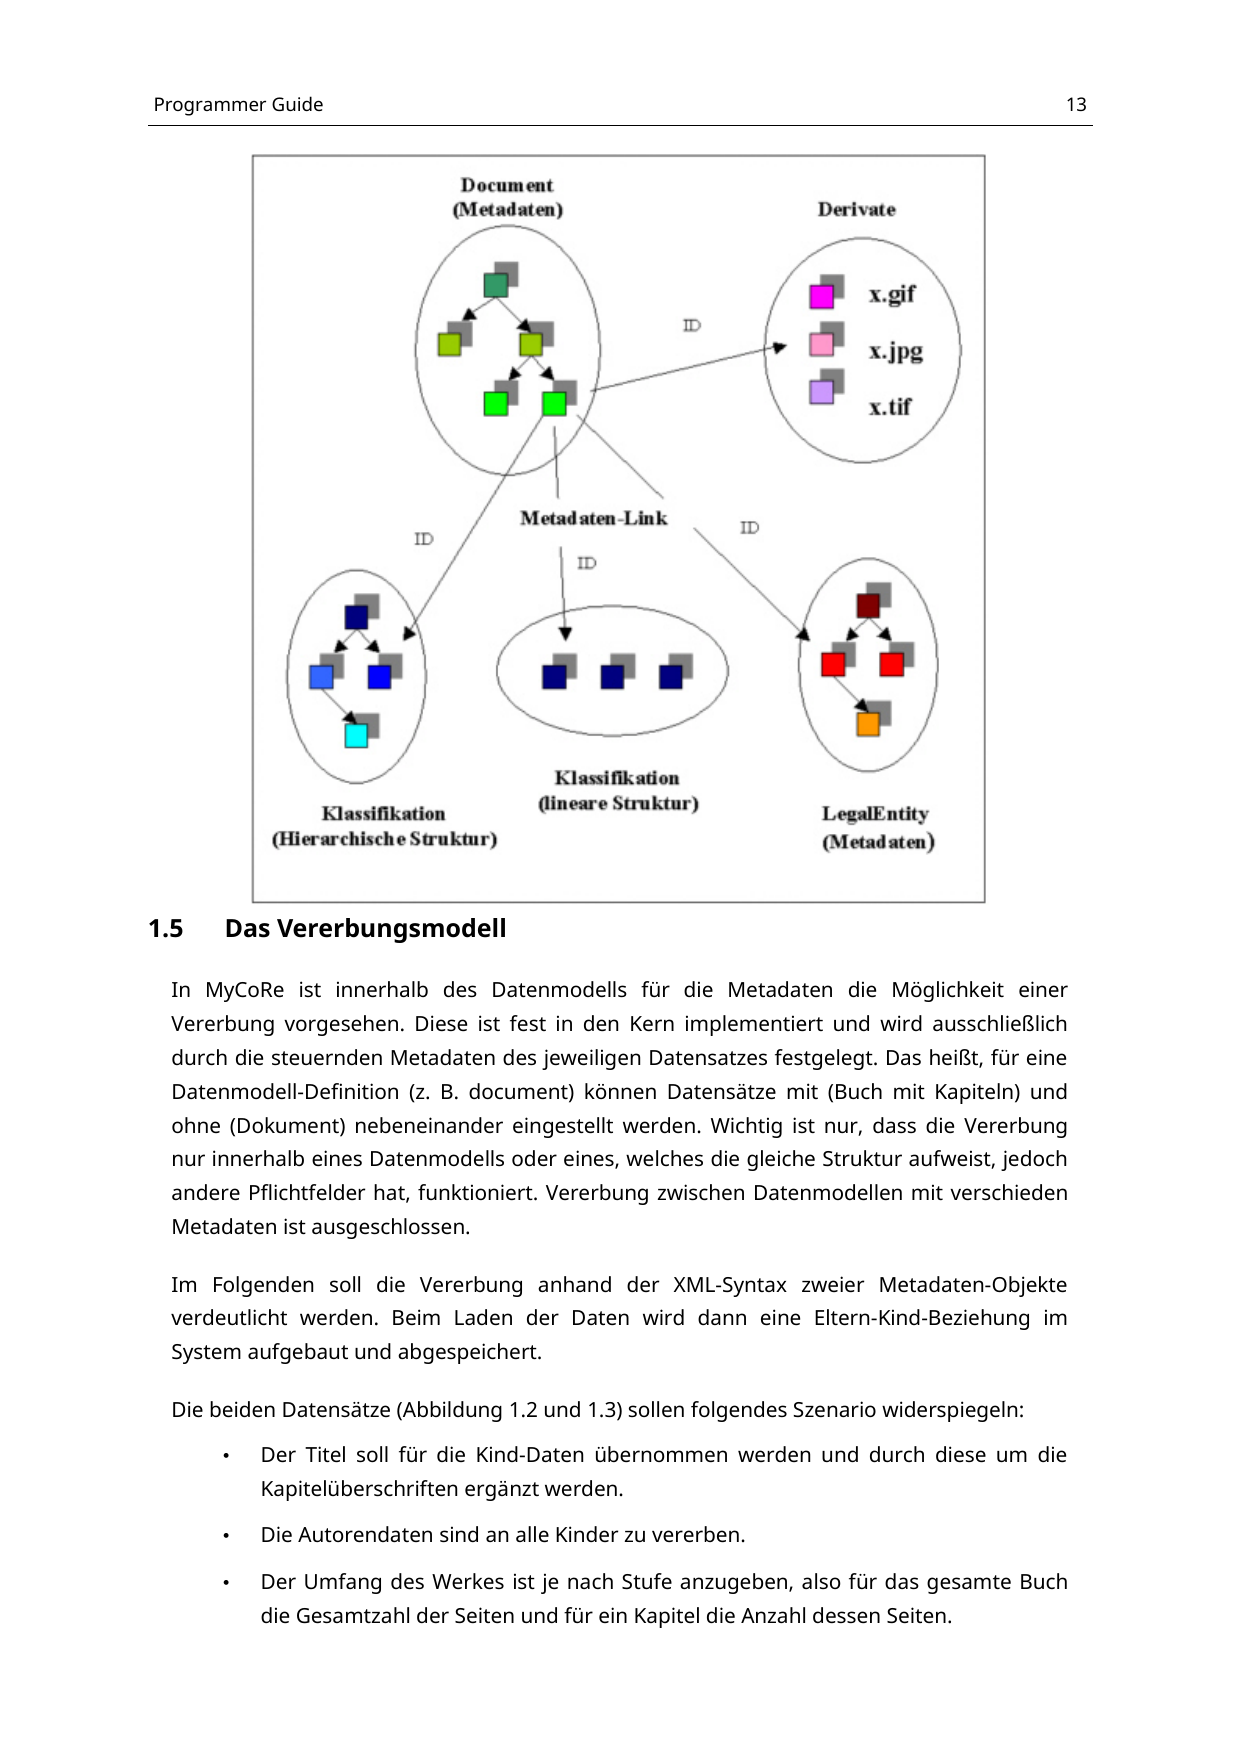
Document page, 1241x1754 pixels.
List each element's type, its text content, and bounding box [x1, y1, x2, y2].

list Der Titel soll für die Kind-Daten übernommen werden und durch diese um die Kapitelüberschriften ergänzt werden. [185, 1440, 1069, 1502]
subtitle Das Vererbungsmodell [148, 905, 1093, 945]
list Die Autorendaten sind an alle Kinder zu vererben. [185, 1521, 1069, 1549]
text Die beiden Datensätze (Abbildung 1.2 und 1.3) sollen folgendes Szenario widerspiegeln: [171, 1395, 1069, 1423]
text Im Folgenden soll die Vererbung anhand der XML-Syntax zweier Metadaten-Objekte verdeutlicht werden. Beim Laden der Daten wird dann eine Eltern-Kind-Beziehung im System aufgebaut und abgespeichert. [171, 1270, 1069, 1366]
list Der Umfang des Werkes ist je nach Stufe anzugeben, also für das gesamte Buch die Gesamtzahl der Seiten und für ein Kapitel die Anzahl dessen Seiten. [185, 1567, 1069, 1629]
text In MyCoRe ist innerhalb des Datenmodells für die Metadaten die Möglichkeit einer Vererbung vorgesehen. Diese ist fest in den Kern implementiert und wird ausschließlich durch die steuernden Metadaten des jeweiligen Datensatzes festgelegt. Das heißt, für eine Datenmodell-Definition (z. B. document) können Datensätze mit (Buch mit Kapiteln) und ohne (Dokument) nebeneinander eingestellt werden. Wichtig ist nur, dass die Vererbung nur innerhalb eines Datenmodells oder eines, welches die gleiche Struktur aufweist, jedoch andere Pflichtfelder hat, funktioniert. Vererbung zwischen Datenmodellen mit verschieden Metadaten ist ausgeschlossen. [171, 975, 1069, 1241]
picture [251, 154, 989, 905]
